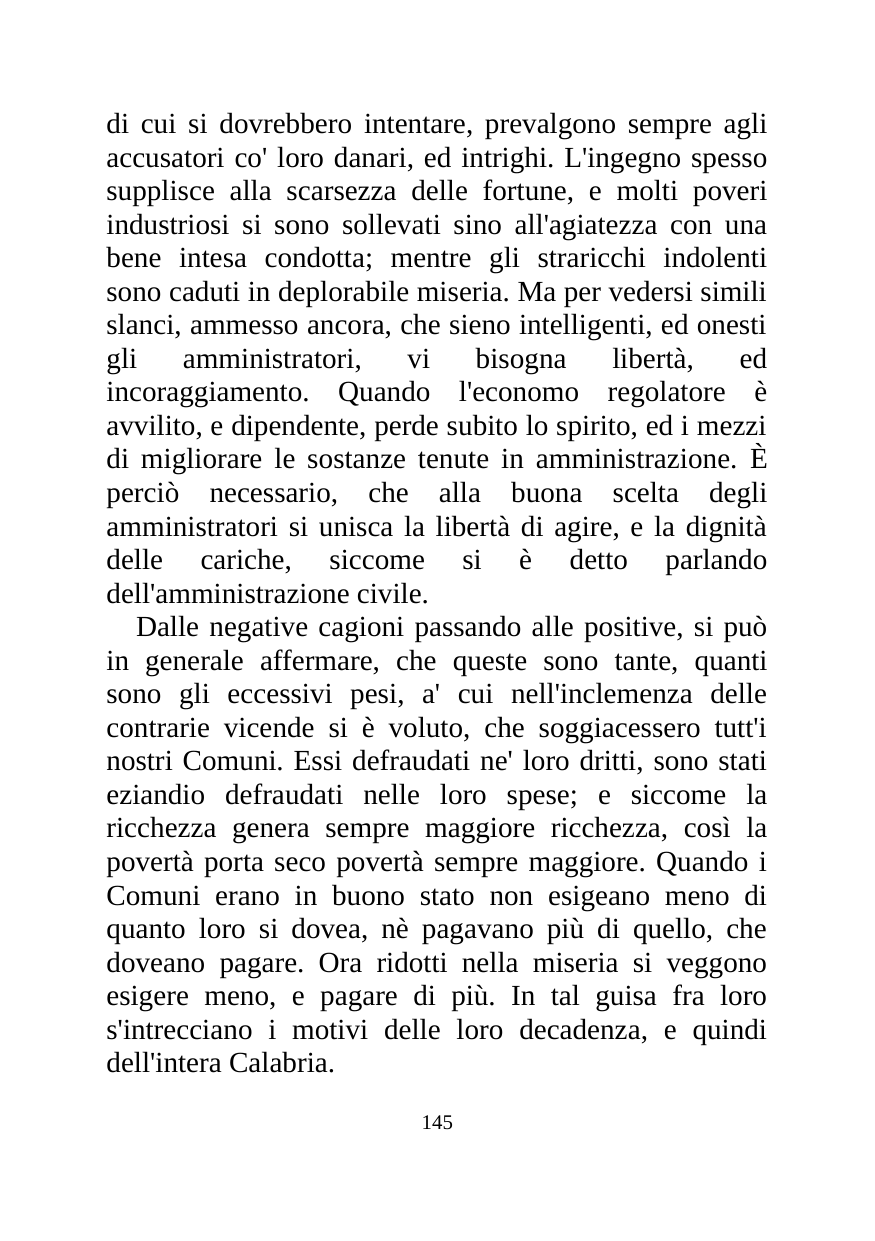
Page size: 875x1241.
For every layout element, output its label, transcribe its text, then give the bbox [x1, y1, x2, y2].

text Dalle negative cagioni passando alle positive, si può in generale affermare, che queste sono tante, quanti sono gli eccessivi pesi, a' cui nell'inclemenza delle contrarie vicende si è voluto, che soggiacessero tutt'i nostri Comuni. Essi defraudati ne' loro dritti, sono stati eziandio defraudati nelle loro spese; e siccome la ricchezza genera sempre maggiore ricchezza, così la povertà porta seco povertà sempre maggiore. Quando i Comuni erano in buono stato non esigeano meno di quanto loro si dovea, nè pagavano più di quello, che doveano pagare. Ora ridotti nella miseria si veggono esigere meno, e pagare di più. In tal guisa fra loro s'intrecciano i motivi delle loro decadenza, e quindi dell'intera Calabria. [106, 609, 768, 1079]
text di cui si dovrebbero intentare, prevalgono sempre agli accusatori co' loro danari, ed intrighi. L'ingegno spesso supplisce alla scarsezza delle fortune, e molti poveri industriosi si sono sollevati sino all'agiatezza con una bene intesa condotta; mentre gli straricchi indolenti sono caduti in deplorabile miseria. Ma per vedersi simili slanci, ammesso ancora, che sieno intelligenti, ed onesti gli amministratori, vi bisogna libertà, ed incoraggiamento. Quando l'economo regolatore è avvilito, e dipendente, perde subito lo spirito, ed i mezzi di migliorare le sostanze tenute in amministrazione. È perciò necessario, che alla buona scelta degli amministratori si unisca la libertà di agire, e la dignità delle cariche, siccome si è detto parlando dell'amministrazione civile. [106, 106, 768, 609]
